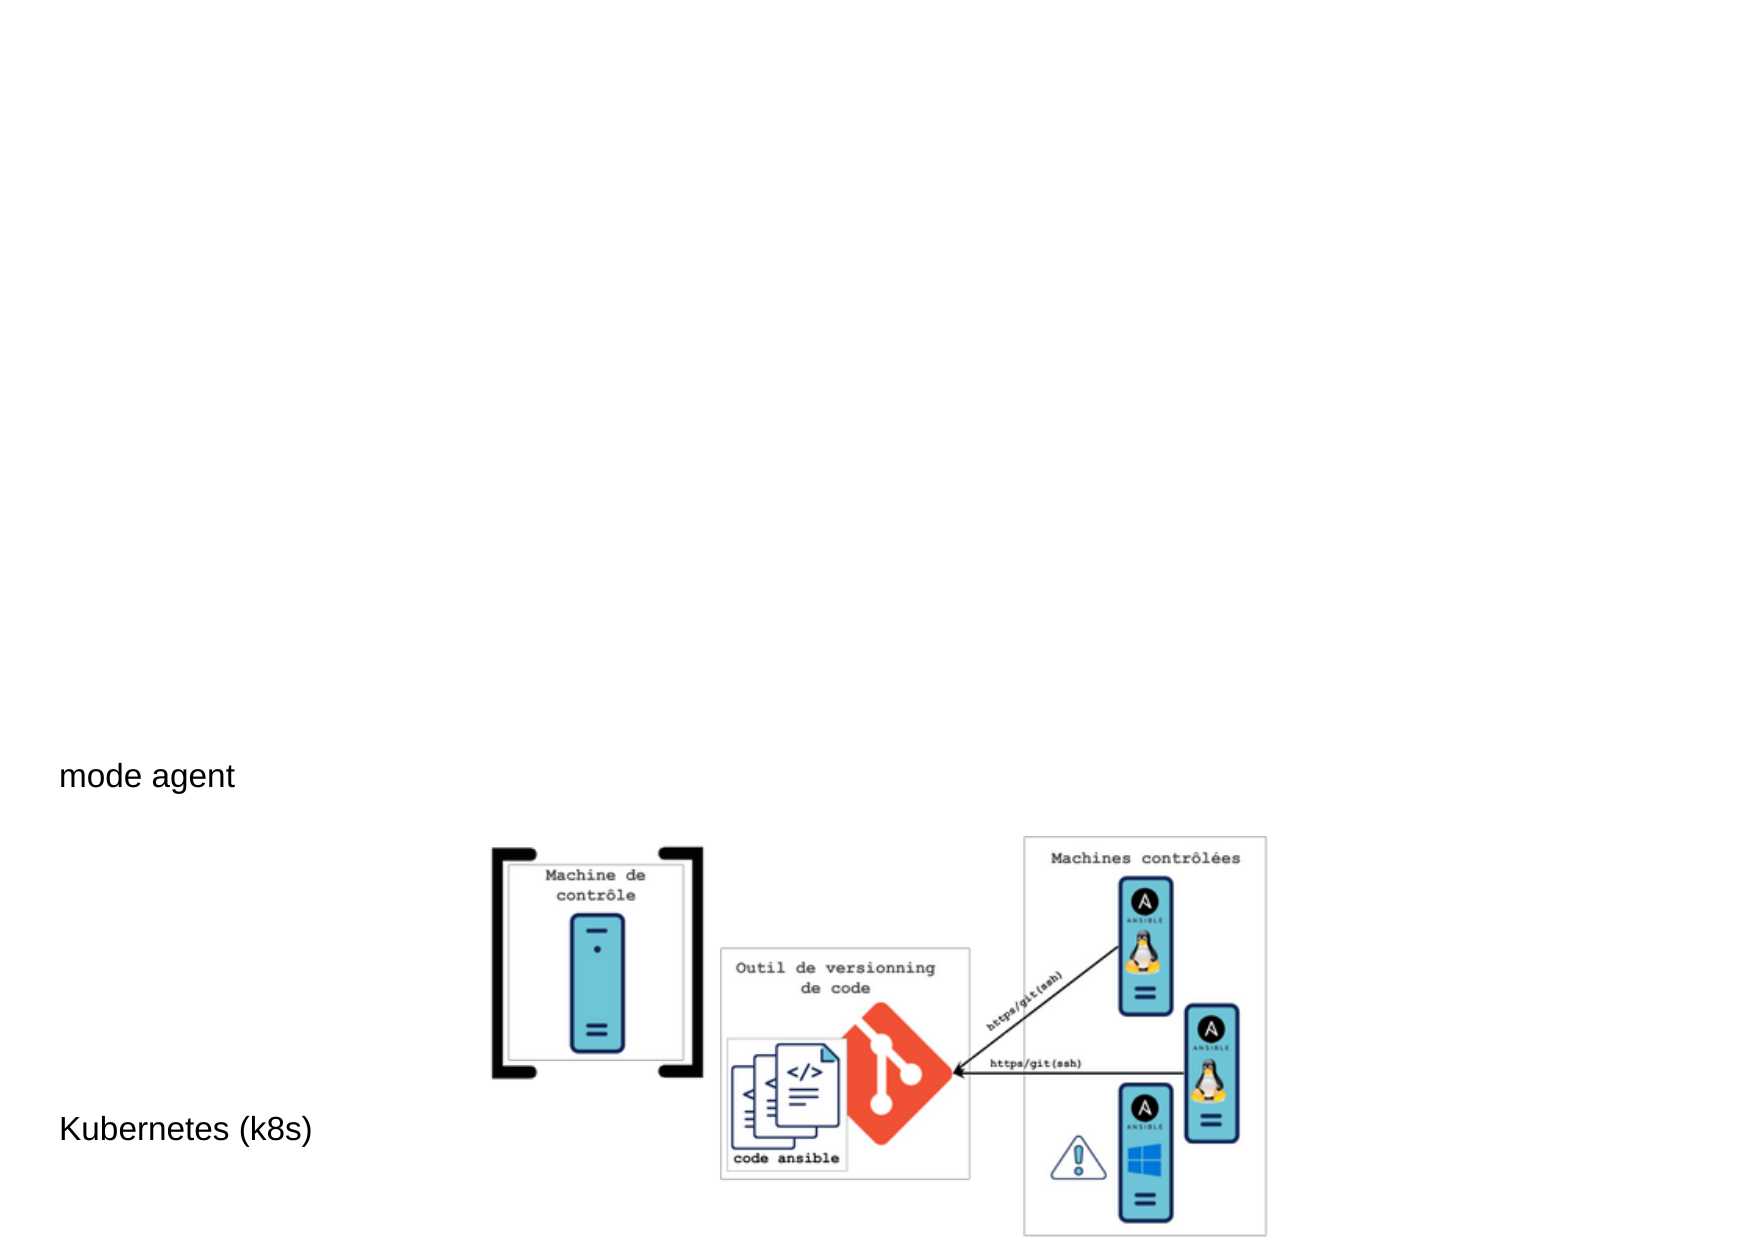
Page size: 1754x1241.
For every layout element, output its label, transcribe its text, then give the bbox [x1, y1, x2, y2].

text mode agent [59, 756, 1695, 794]
picture [486, 832, 1268, 1241]
text [1268, 1109, 1695, 1148]
text Kubernetes (k8s) [59, 1109, 486, 1148]
